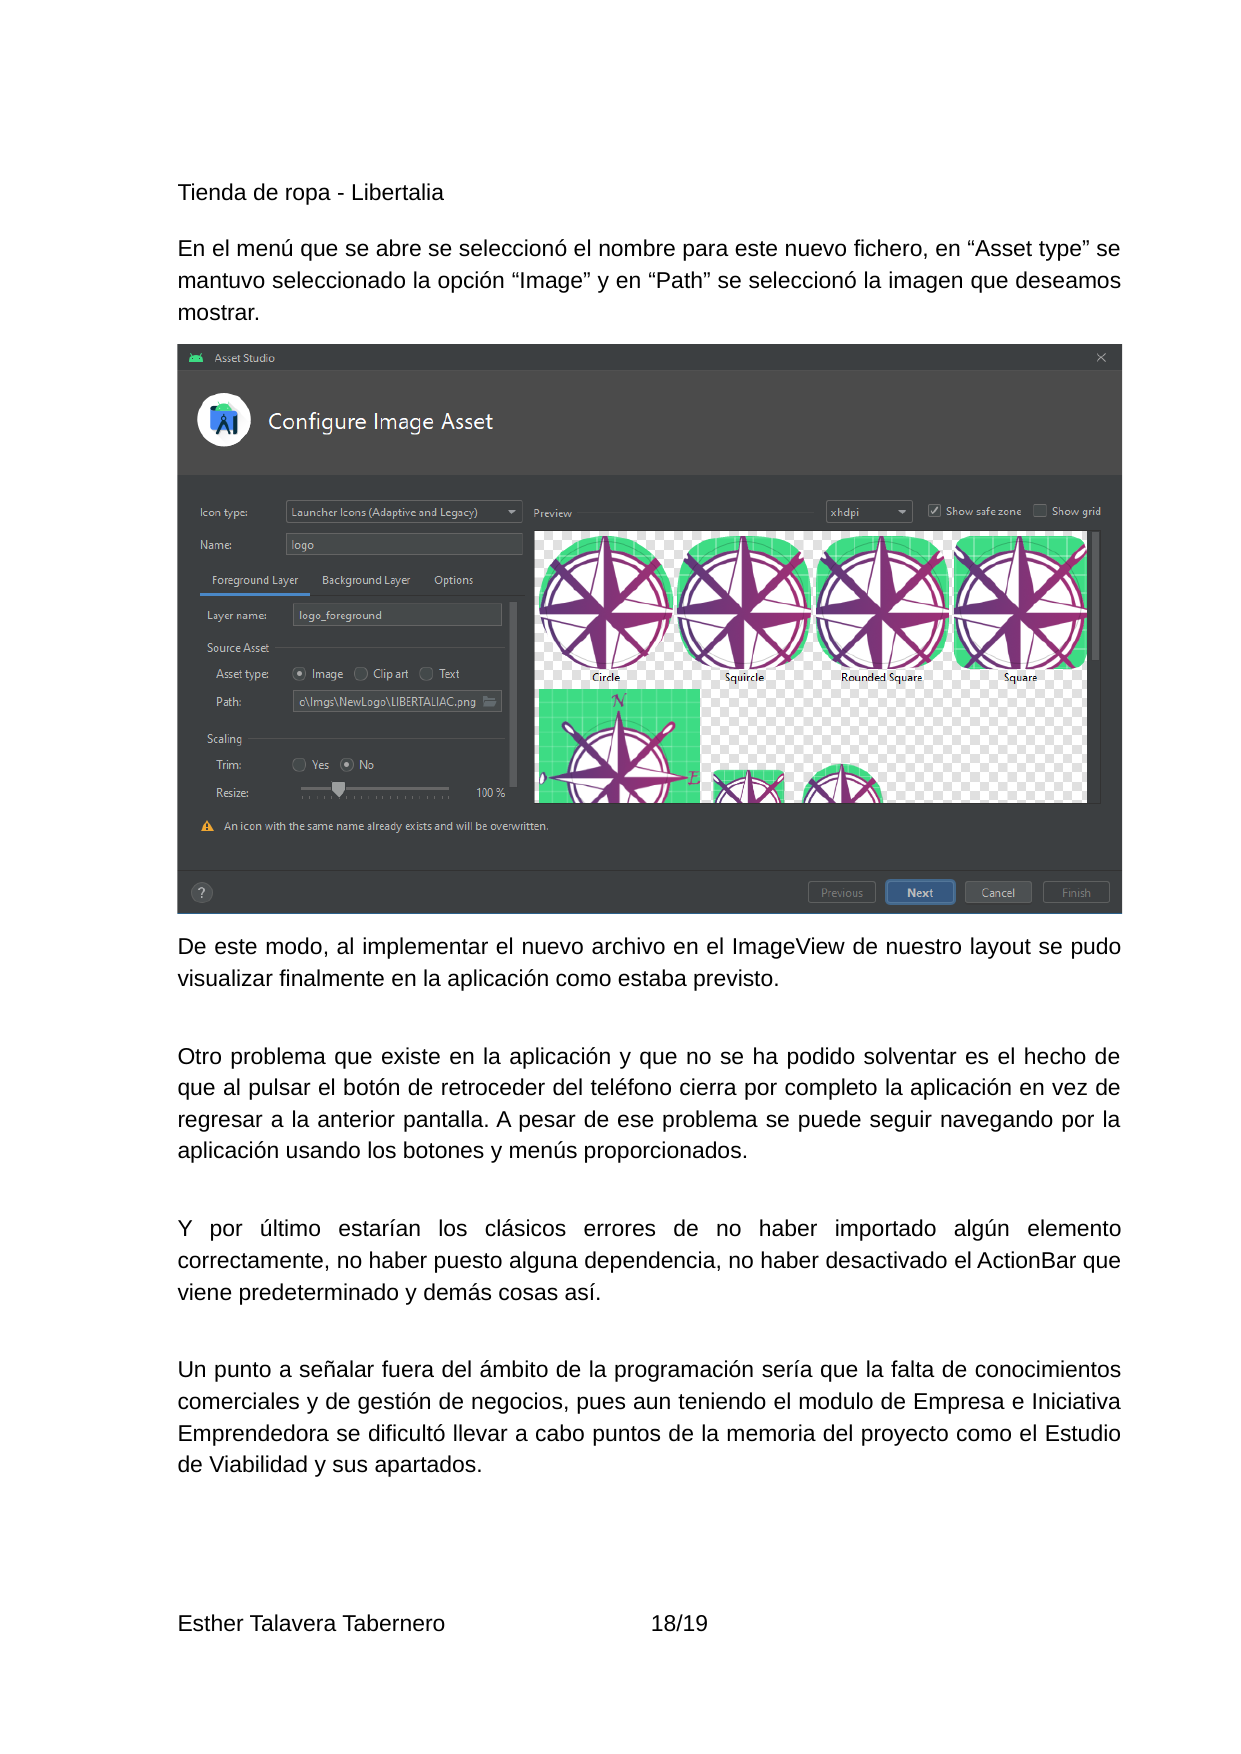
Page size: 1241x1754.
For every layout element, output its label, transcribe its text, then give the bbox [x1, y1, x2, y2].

text De este modo, al implementar el nuevo archivo en el ImageView de nuestro layout se pudo visualizar finalmente en la aplicación como estaba previsto. [177, 933, 1122, 991]
text En el menú que se abre se seleccionó el nombre para este nuevo fichero, en “Asset type” se mantuvo seleccionado la opción “Image” y en “Path” se seleccionó la imagen que deseamos mostrar. [177, 235, 1122, 325]
picture [177, 344, 1123, 914]
text Otro problema que existe en la aplicación y que no se ha podido solventar es el hecho de que al pulsar el botón de retroceder del teléfono cierra por completo la aplicación en vez de regresar a la anterior pantalla. A pesar de ese problema se puede seguir navegando por la aplicación usando los botones y menús proporcionados. [177, 1043, 1122, 1164]
text Y por último estarían los clásicos errores de no haber importado algún elemento correctamente, no haber puesto alguna dependencia, no haber desactivado el ActionBar que viene predeterminado y demás cosas así. [177, 1215, 1122, 1305]
text Un punto a señalar fuera del ámbito de la programación sería que la falta de conocimientos comerciales y de gestión de negocios, pues aun teniendo el modulo de Empresa e Iniciativa Emprendedora se dificultó llevar a cabo puntos de la memoria del proyecto como el Estudio de Viabilidad y sus apartados. [177, 1356, 1122, 1477]
